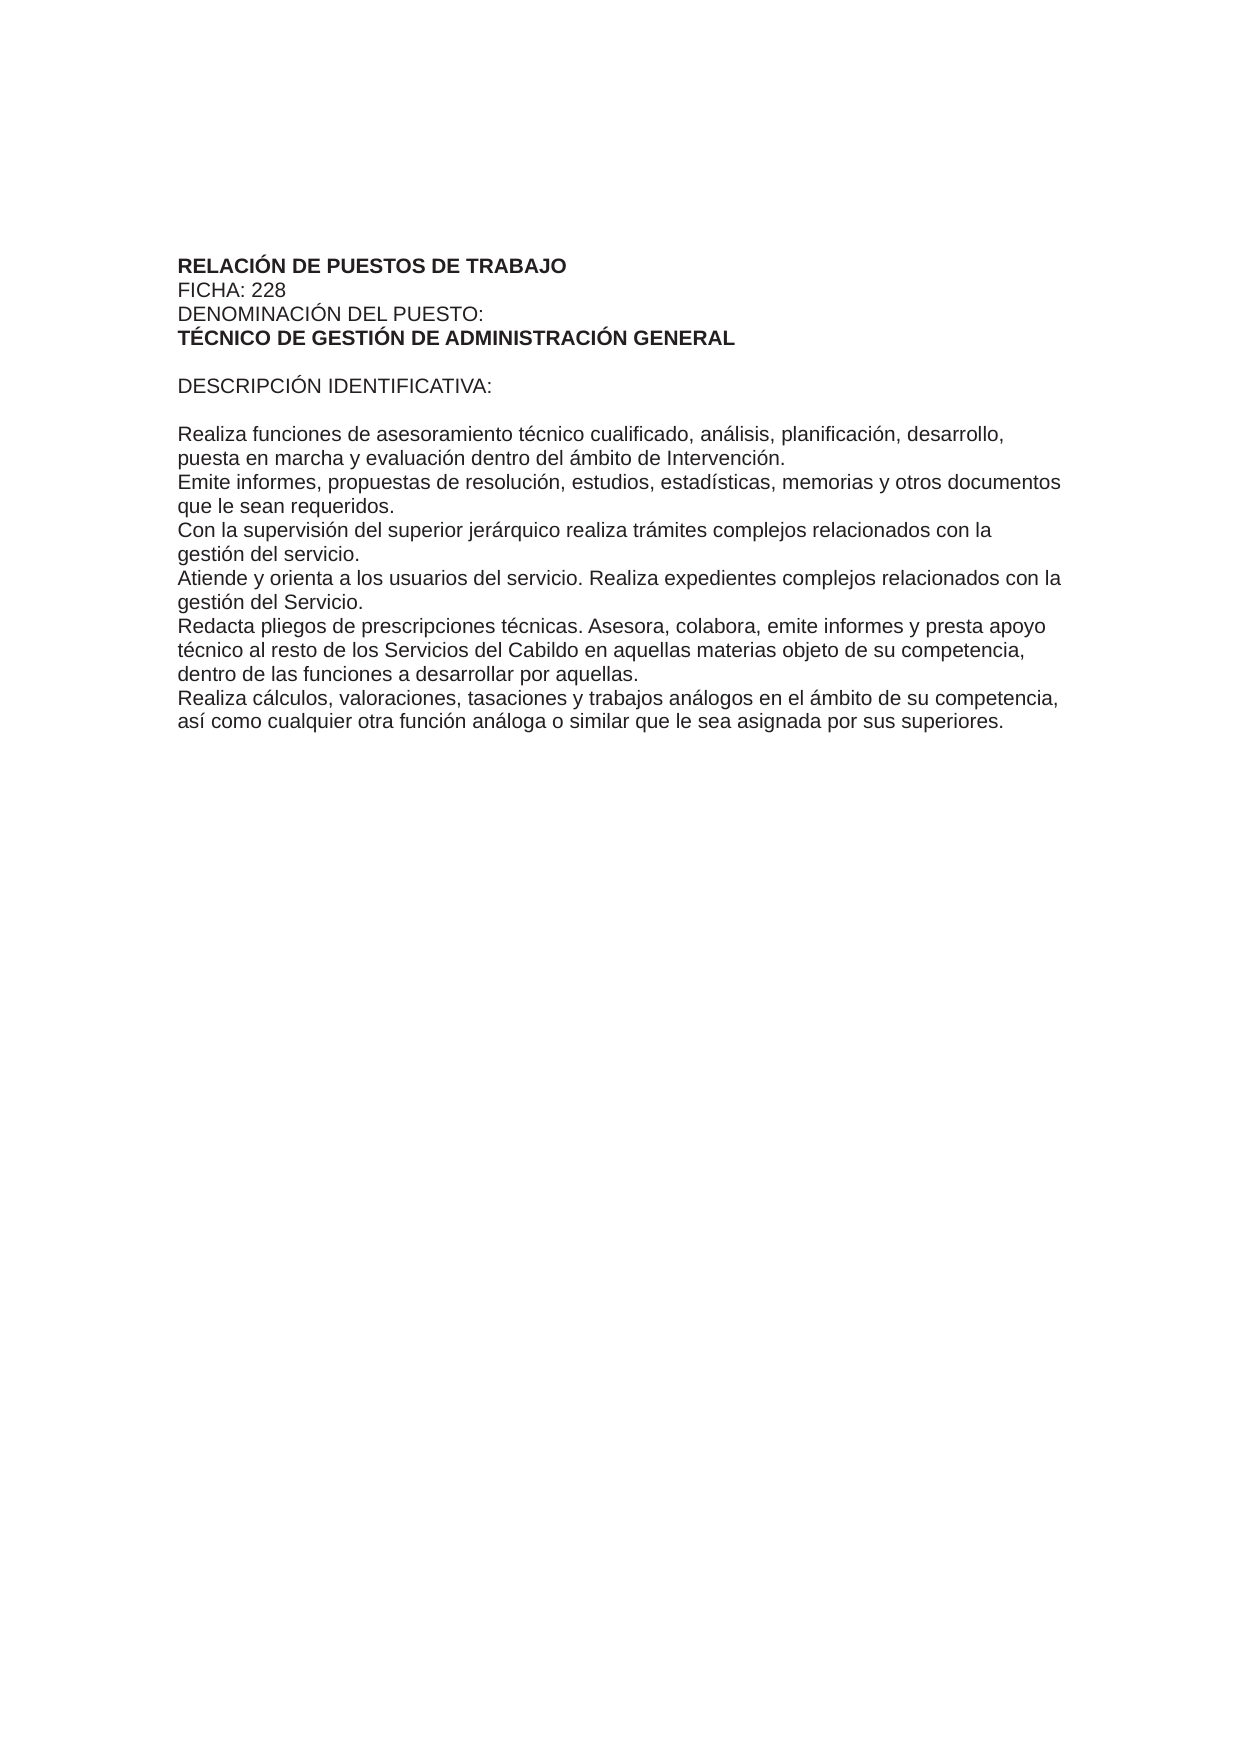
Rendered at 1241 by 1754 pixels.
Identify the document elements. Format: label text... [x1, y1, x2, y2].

text DENOMINACIÓN DEL PUESTO: [177, 302, 1063, 326]
text Redacta pliegos de prescripciones técnicas. Asesora, colabora, emite informes y presta apoyo técnico al resto de los Servicios del Cabildo en aquellas materias objeto de su competencia, dentro de las funciones a desarrollar por aquellas. [177, 613, 1063, 685]
text Realiza funciones de asesoramiento técnico cualificado, análisis, planificación, desarrollo, puesta en marcha y evaluación dentro del ámbito de Intervención. [177, 422, 1063, 470]
text Con la supervisión del superior jerárquico realiza trámites complejos relacionados con la gestión del servicio. [177, 518, 1063, 566]
text Emite informes, propuestas de resolución, estudios, estadísticas, memorias y otros documentos que le sean requeridos. [177, 470, 1063, 518]
text DESCRIPCIÓN IDENTIFICATIVA: [177, 374, 1063, 398]
text FICHA: 228 [177, 278, 1063, 302]
text Atiende y orienta a los usuarios del servicio. Realiza expedientes complejos relacionados con la gestión del Servicio. [177, 566, 1063, 613]
text Realiza cálculos, valoraciones, tasaciones y trabajos análogos en el ámbito de su competencia, así como cualquier otra función análoga o similar que le sea asignada por sus superiores. [177, 685, 1063, 733]
text RELACIÓN DE PUESTOS DE TRABAJO [177, 254, 1063, 278]
text TÉCNICO DE GESTIÓN DE ADMINISTRACIÓN GENERAL [177, 326, 1063, 350]
